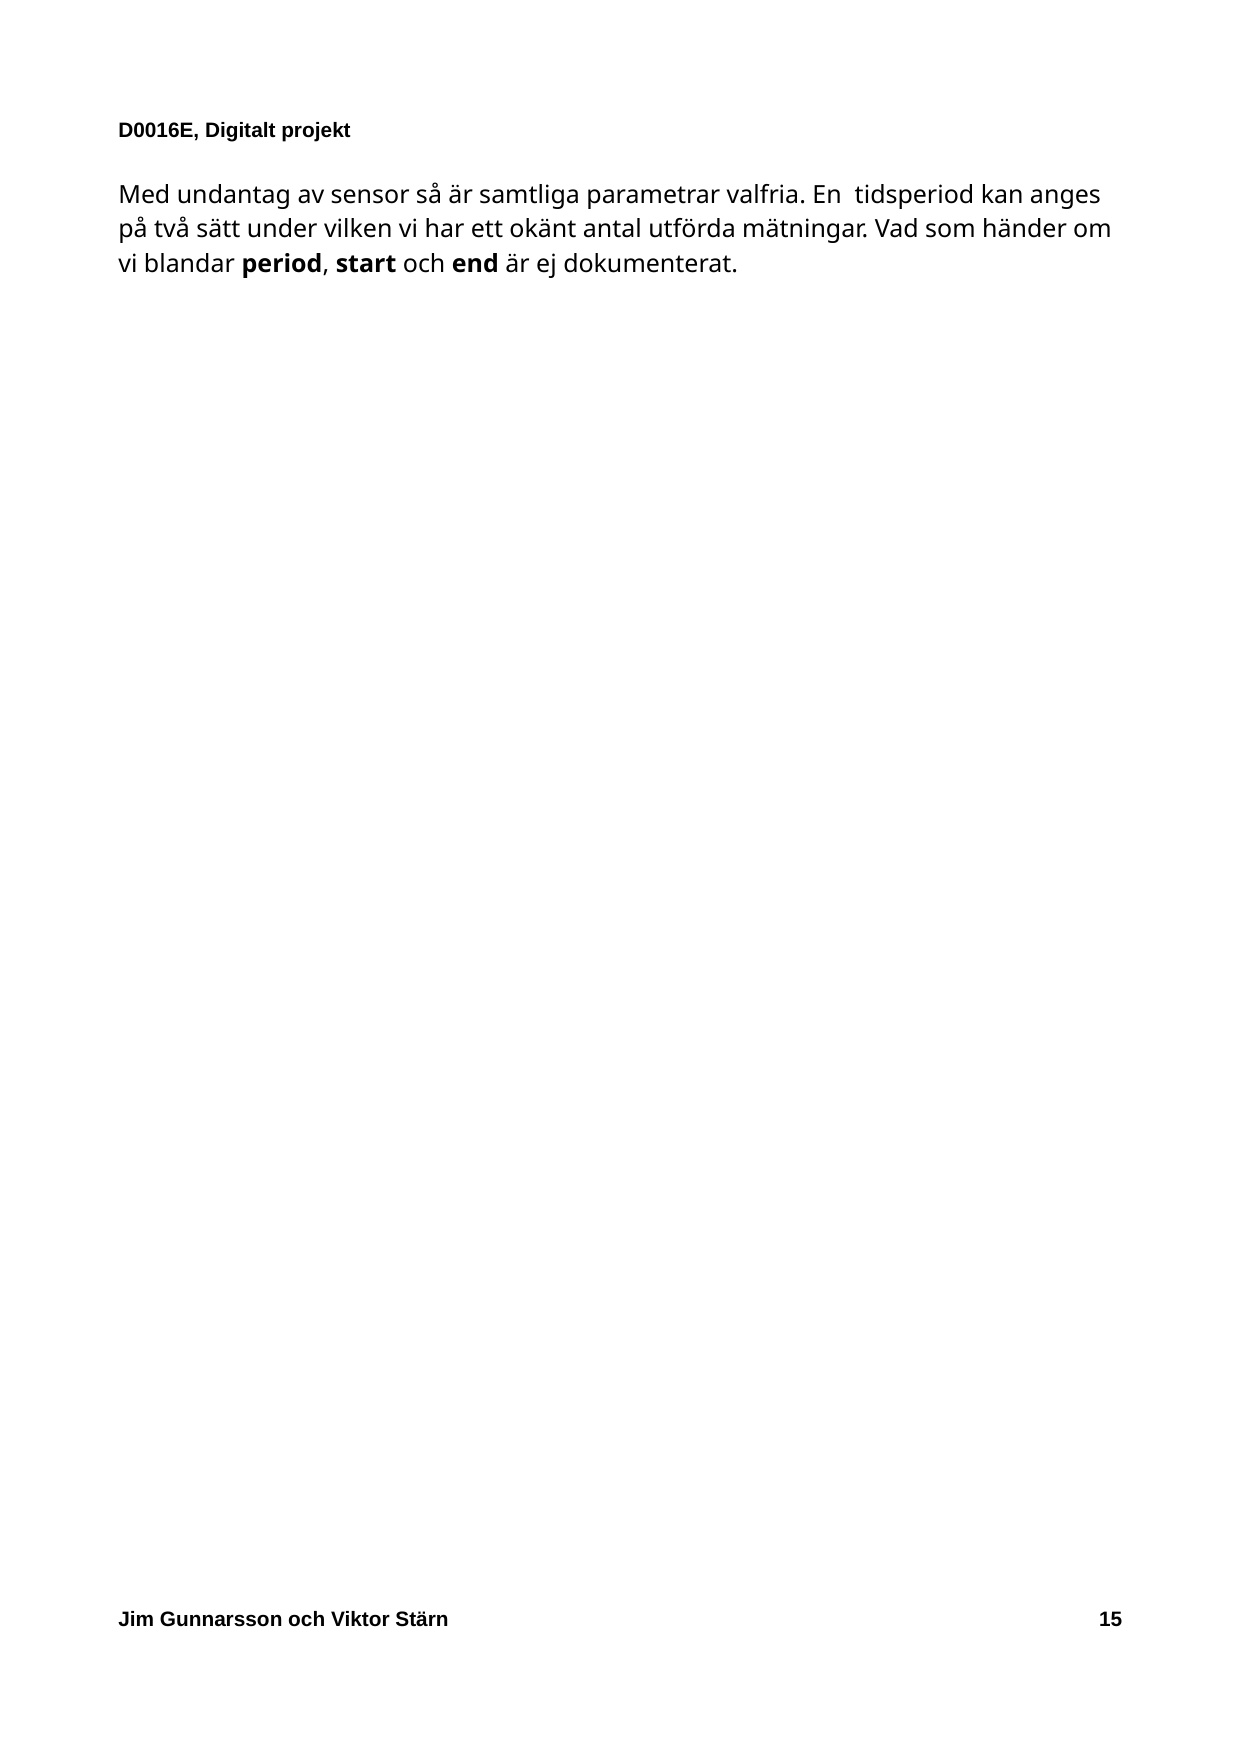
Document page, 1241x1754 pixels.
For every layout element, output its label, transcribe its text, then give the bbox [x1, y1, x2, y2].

text Med undantag av sensor så är samtliga parametrar valfria. En tidsperiod kan anges på två sätt under vilken vi har ett okänt antal utförda mätningar. Vad som händer om vi blandar period, start och end är ej dokumenterat. [118, 177, 1122, 279]
